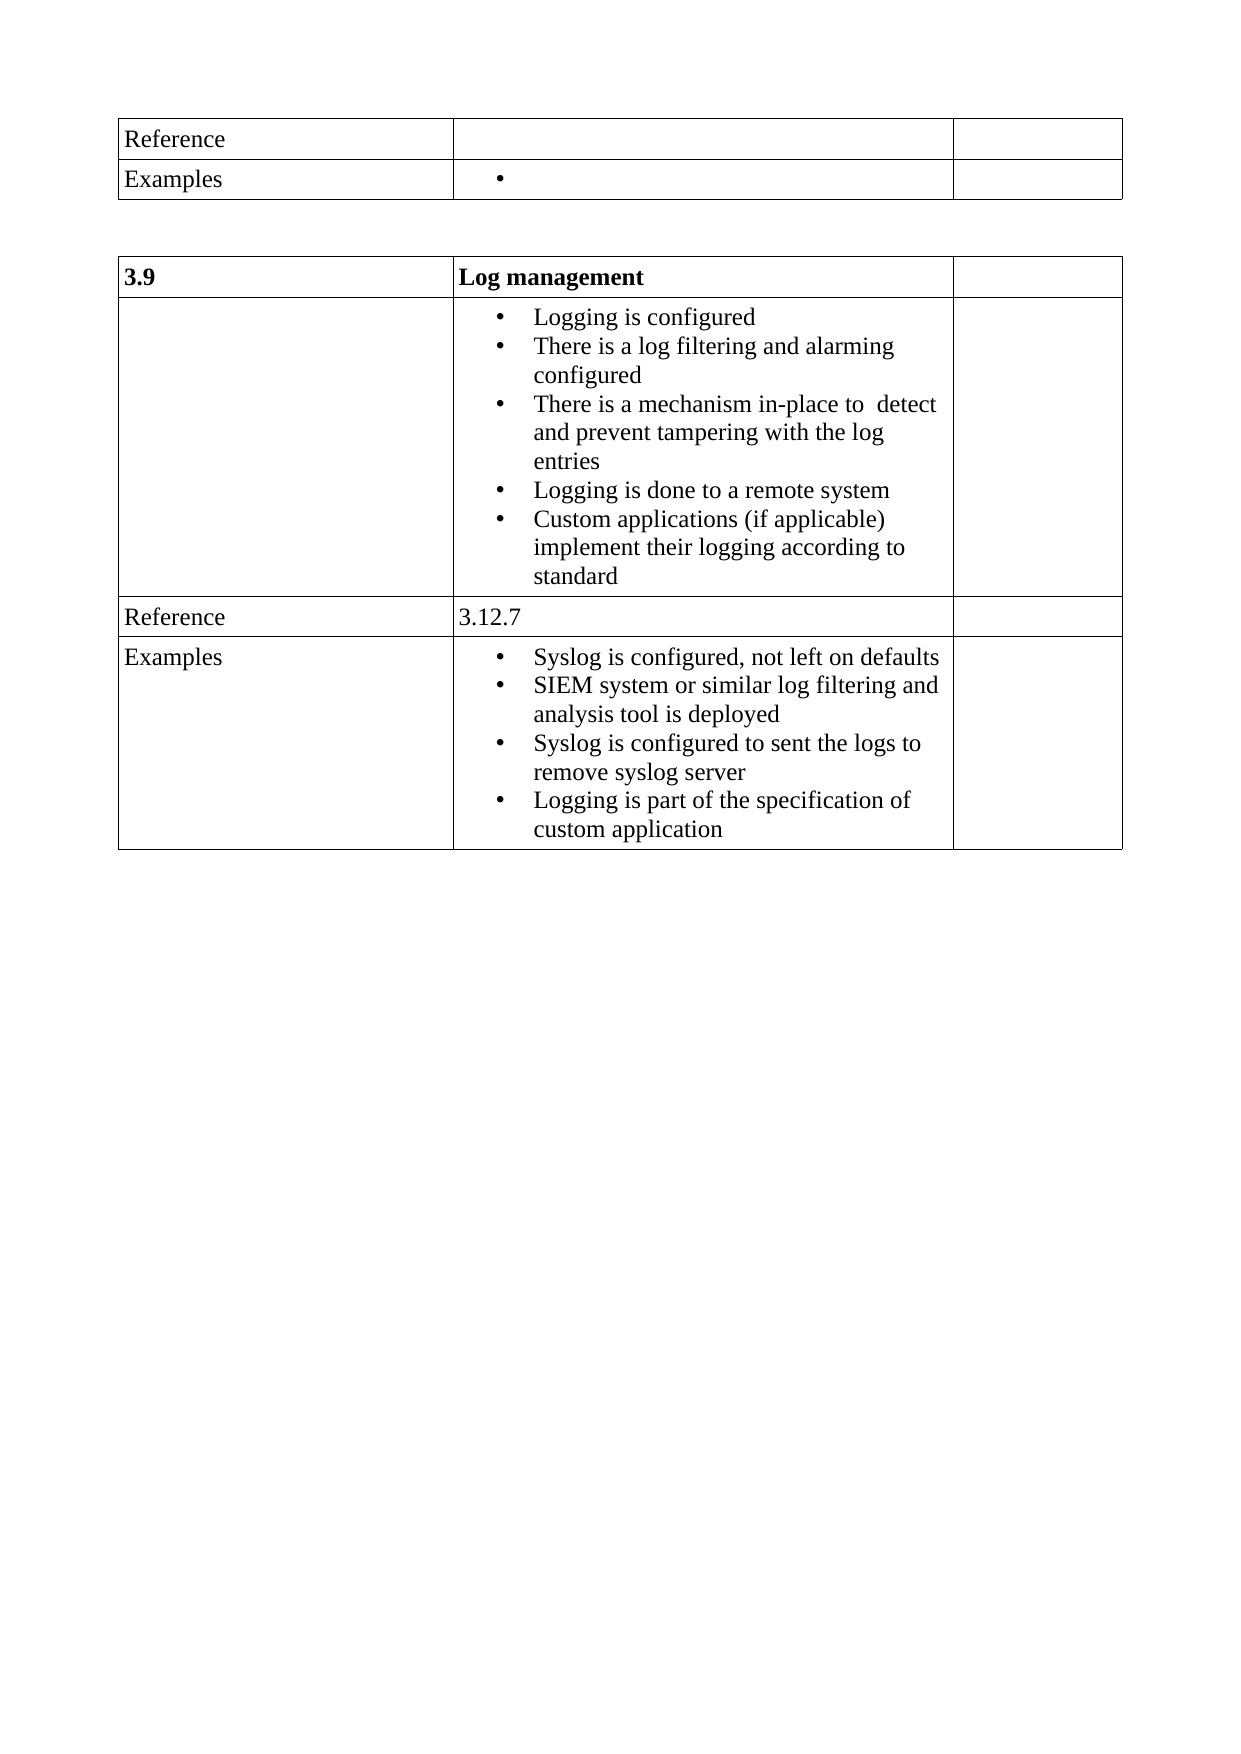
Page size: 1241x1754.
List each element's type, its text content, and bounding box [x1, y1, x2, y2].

table_cell [954, 160, 1122, 199]
table_cell Logging is configured There is a log filtering and alarming configured There is a mechanism in-place to detect and prevent tampering with the log entries Logging is done to a remote system Custom applications (if applicable) implement their logging according to standard [454, 298, 953, 596]
table_cell Examples [119, 160, 453, 199]
table_header Log management [454, 257, 953, 297]
table_cell [954, 597, 1122, 636]
table_cell Examples [119, 637, 453, 849]
table_cell Syslog is configured, not left on defaults SIEM system or similar log filtering and analysis tool is deployed Syslog is configured to sent the logs to remove syslog server Logging is part of the specification of custom application [454, 637, 953, 849]
table_header [954, 257, 1122, 297]
table_cell [454, 119, 953, 158]
table_header 3.9 [119, 257, 453, 297]
table_cell [954, 119, 1122, 158]
table_cell [119, 298, 453, 596]
table_cell Reference [119, 597, 453, 636]
table_cell 3.12.7 [454, 597, 953, 636]
table_cell [954, 637, 1122, 849]
table_cell [954, 298, 1122, 596]
table_cell Reference [119, 119, 453, 158]
table_cell [454, 160, 953, 199]
